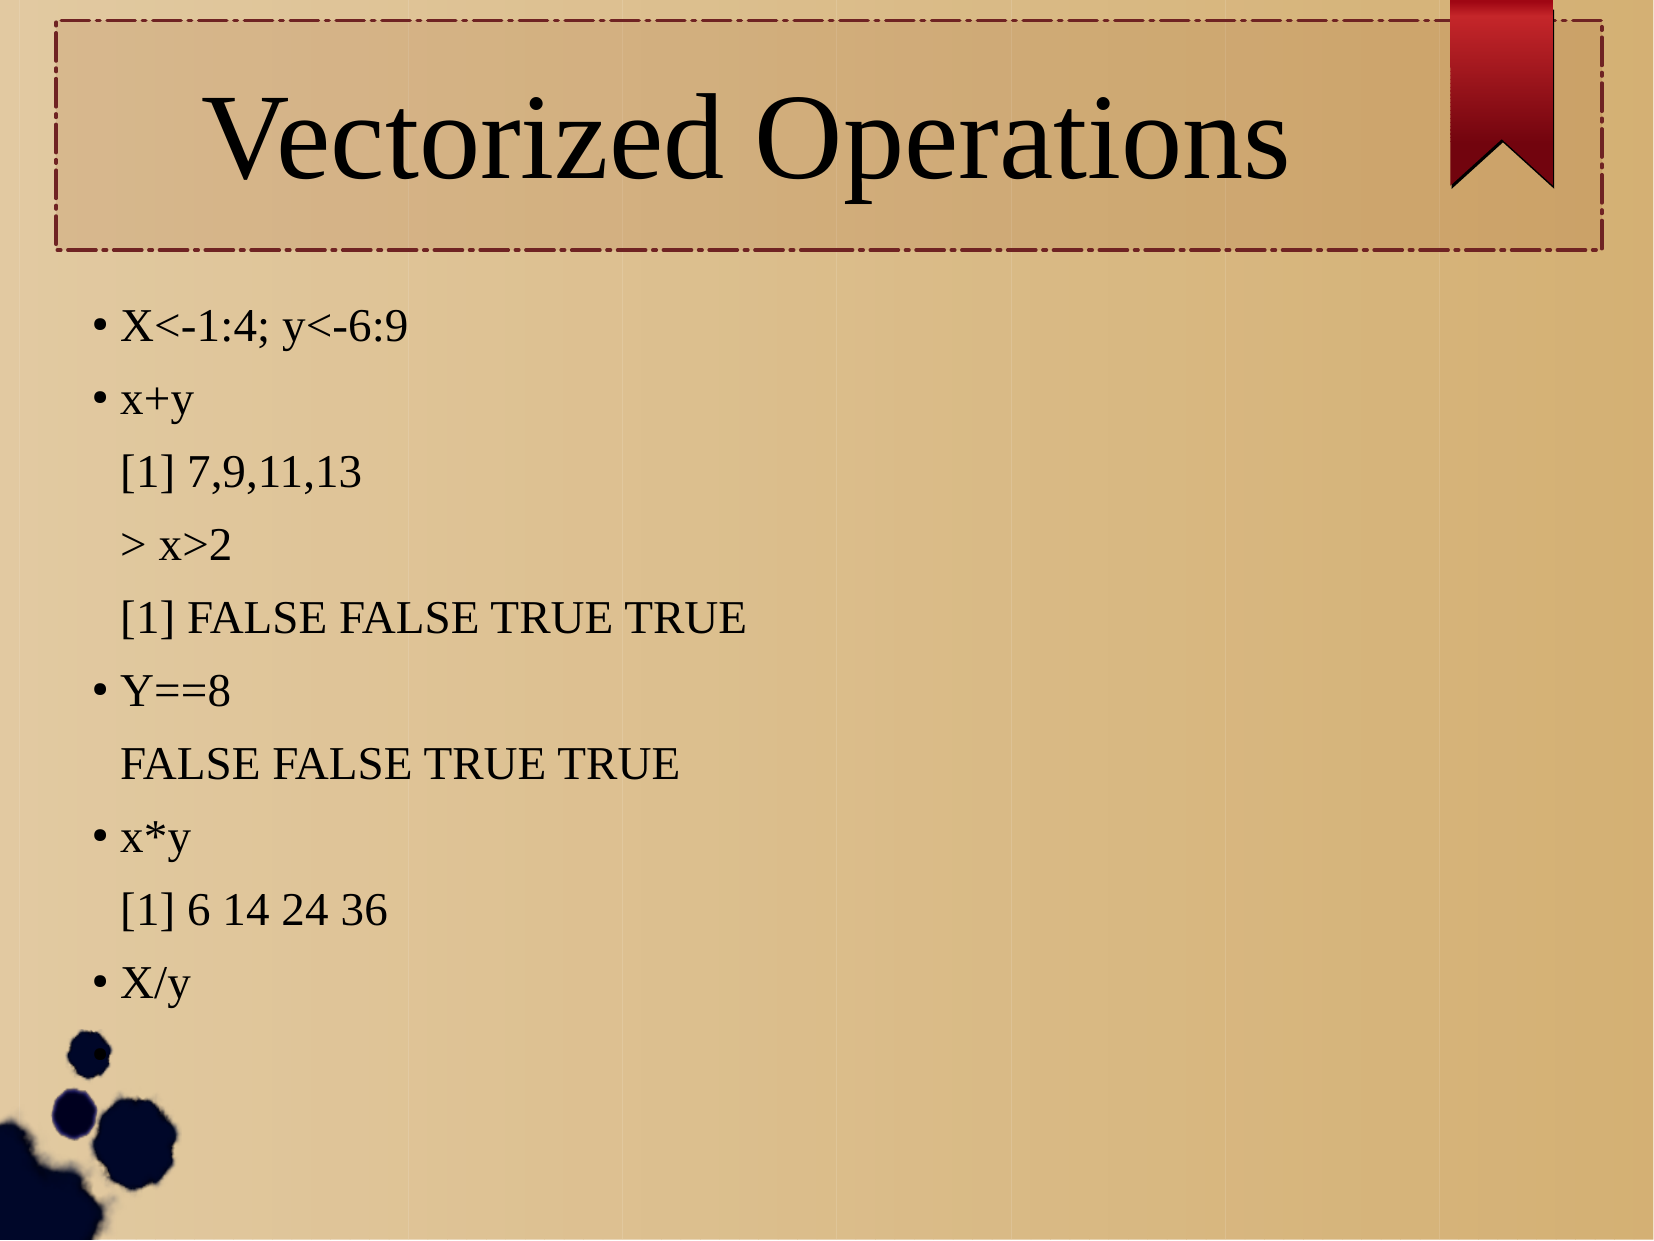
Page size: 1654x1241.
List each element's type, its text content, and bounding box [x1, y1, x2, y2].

list X<-1:4; y<-6:9 x+y [1] 7,9,11,13 > x>2 [1] FALSE FALSE TRUE TRUE Y==8 FALSE FALSE TRUE TRUE x*y [1] 6 14 24 36 X/y [82, 299, 1571, 1019]
title Vectorized Operations [82, 47, 1412, 229]
